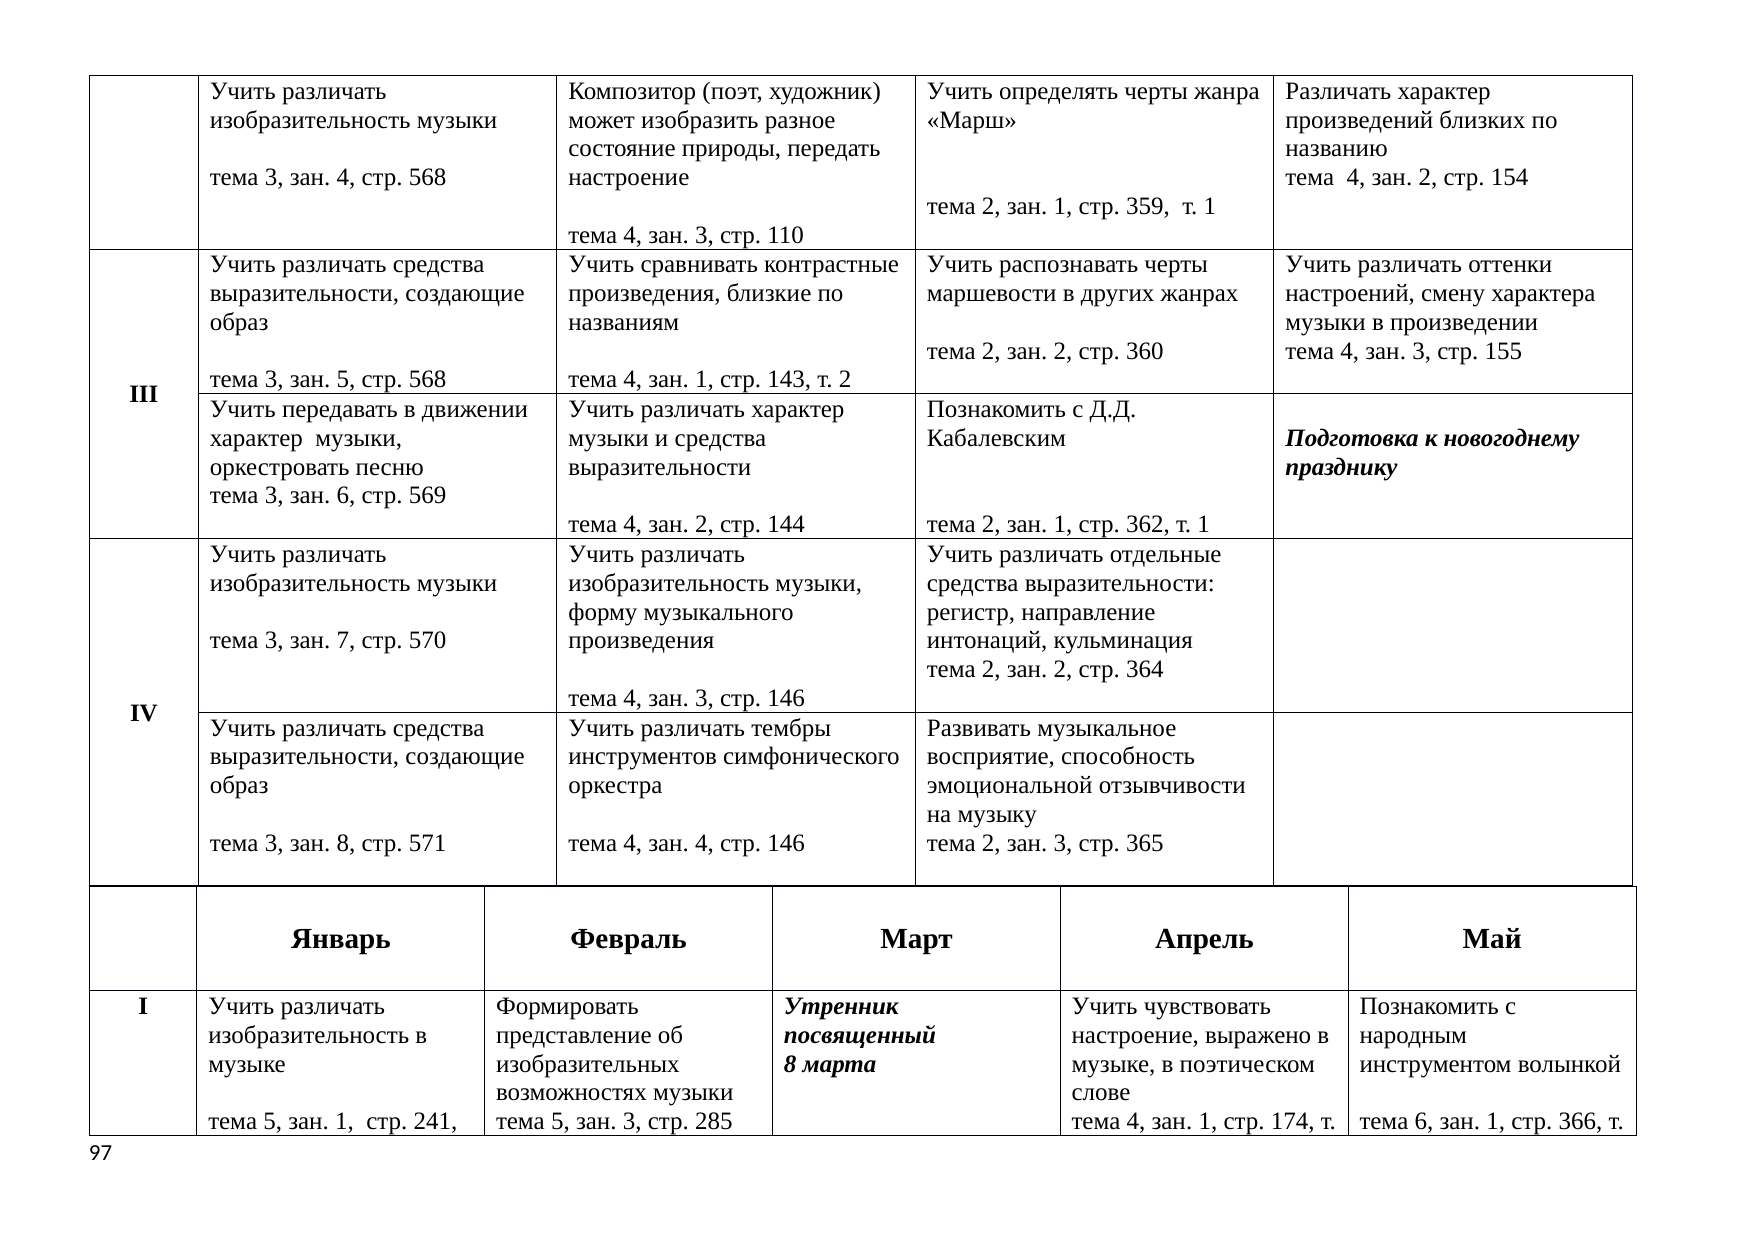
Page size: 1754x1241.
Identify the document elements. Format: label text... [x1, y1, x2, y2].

table_cell Учить различать изобразительность музыки тема 3, зан. 7, стр. 570 [199, 539, 556, 712]
table_cell Учить различать изобразительность в музыке тема 5, зан. 1, стр. 241, [197, 991, 484, 1135]
table_cell Учить различать средства выразительности, создающие образ тема 3, зан. 5, стр. 568 [199, 250, 556, 393]
table_cell [90, 76, 198, 248]
table_cell Композитор (поэт, художник) может изобразить разное состояние природы, передать настроение тема 4, зан. 3, стр. 110 [557, 76, 915, 248]
table_cell Учить сравнивать контрастные произведения, близкие по названиям тема 4, зан. 1, стр. 143, т. 2 [557, 250, 915, 393]
table_cell [1274, 539, 1632, 712]
table_cell Учить различать отдельные средства выразительности: регистр, направление интонаций, кульминация тема 2, зан. 2, стр. 364 [916, 539, 1273, 712]
table_cell Учить различать изобразительность музыки тема 3, зан. 4, стр. 568 [199, 76, 556, 248]
table_cell Учить определять черты жанра «Марш» тема 2, зан. 1, стр. 359, т. 1 [916, 76, 1273, 248]
table_cell Различать характер произведений близких по названию тема 4, зан. 2, стр. 154 [1274, 76, 1632, 248]
table_cell I [90, 991, 196, 1135]
table_cell Формировать представление об изобразительных возможностях музыки тема 5, зан. 3, стр. 285 [485, 991, 772, 1135]
table_cell [1274, 713, 1632, 885]
table_header Апрель [1061, 887, 1348, 990]
table_header Январь [197, 887, 484, 990]
table_cell Познакомить с народным инструментом волынкой тема 6, зан. 1, стр. 366, т. [1349, 991, 1636, 1135]
table_cell Учить распознавать черты маршевости в других жанрах тема 2, зан. 2, стр. 360 [916, 250, 1273, 393]
table_header Март [773, 887, 1060, 990]
table_header Февраль [485, 887, 772, 990]
table_cell Учить различать средства выразительности, создающие образ тема 3, зан. 8, стр. 571 [199, 713, 556, 885]
table_cell Познакомить с Д.Д. Кабалевским тема 2, зан. 1, стр. 362, т. 1 [916, 394, 1273, 538]
table_cell Утренник посвященный 8 марта [773, 991, 1060, 1135]
table_cell Подготовка к новогоднему празднику [1274, 394, 1632, 538]
table_cell Учить различать оттенки настроений, смену характера музыки в произведении тема 4, зан. 3, стр. 155 [1274, 250, 1632, 393]
table_header Май [1349, 887, 1636, 990]
table_cell Учить передавать в движении характер музыки, оркестровать песню тема 3, зан. 6, стр. 569 [199, 394, 556, 538]
table_cell Учить чувствовать настроение, выражено в музыке, в поэтическом слове тема 4, зан. 1, стр. 174, т. [1061, 991, 1348, 1135]
table_cell Учить различать характер музыки и средства выразительности тема 4, зан. 2, стр. 144 [557, 394, 915, 538]
table_cell Учить различать тембры инструментов симфонического оркестра тема 4, зан. 4, стр. 146 [557, 713, 915, 885]
table_cell III [90, 250, 198, 538]
table_header [90, 887, 196, 990]
table_cell Учить различать изобразительность музыки, форму музыкального произведения тема 4, зан. 3, стр. 146 [557, 539, 915, 712]
table_cell IV [90, 539, 198, 885]
table_cell Развивать музыкальное восприятие, способность эмоциональной отзывчивости на музыку тема 2, зан. 3, стр. 365 [916, 713, 1273, 885]
